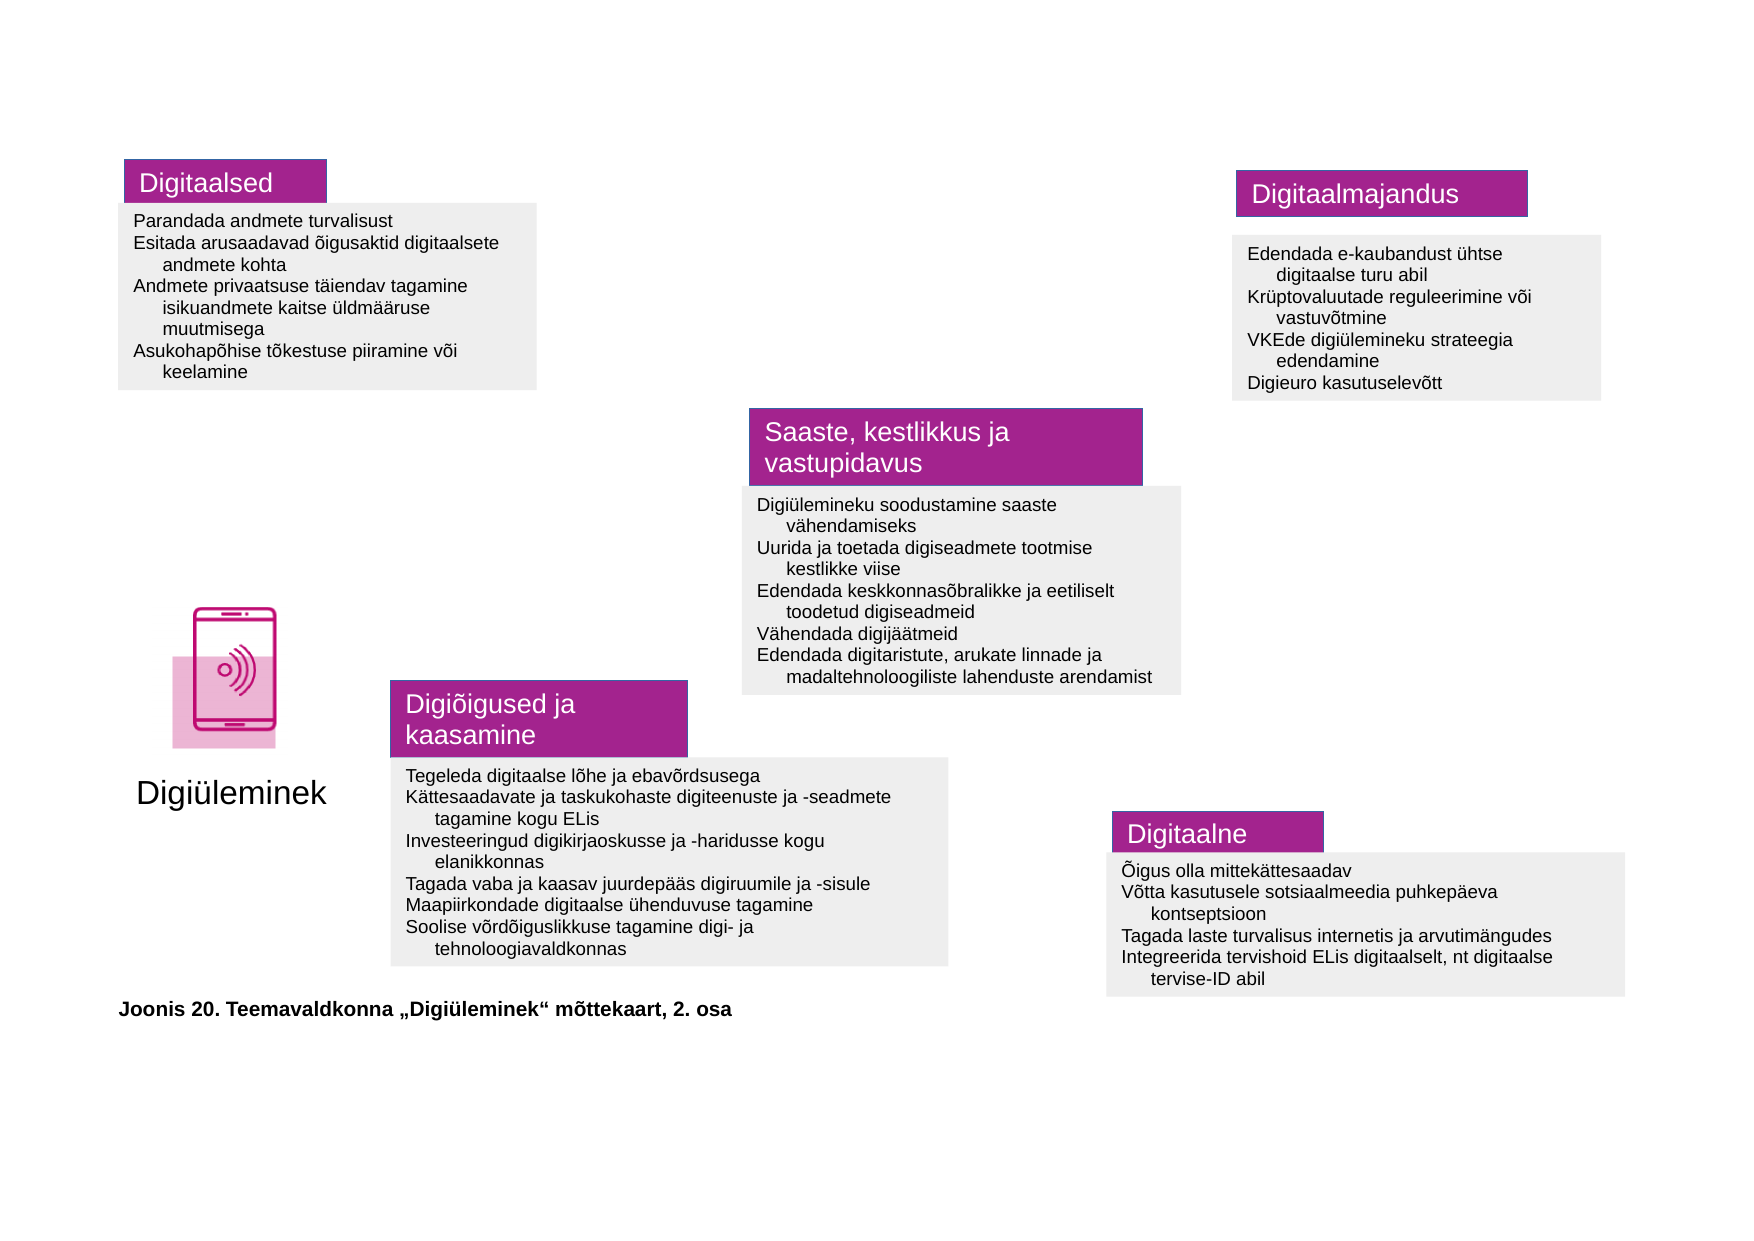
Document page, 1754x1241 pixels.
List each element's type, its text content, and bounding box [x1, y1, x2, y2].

text Joonis 20. Teemavaldkonna „Digiüleminek“ mõttekaart, 2. osa [118, 172, 1625, 1021]
picture [152, 600, 288, 755]
